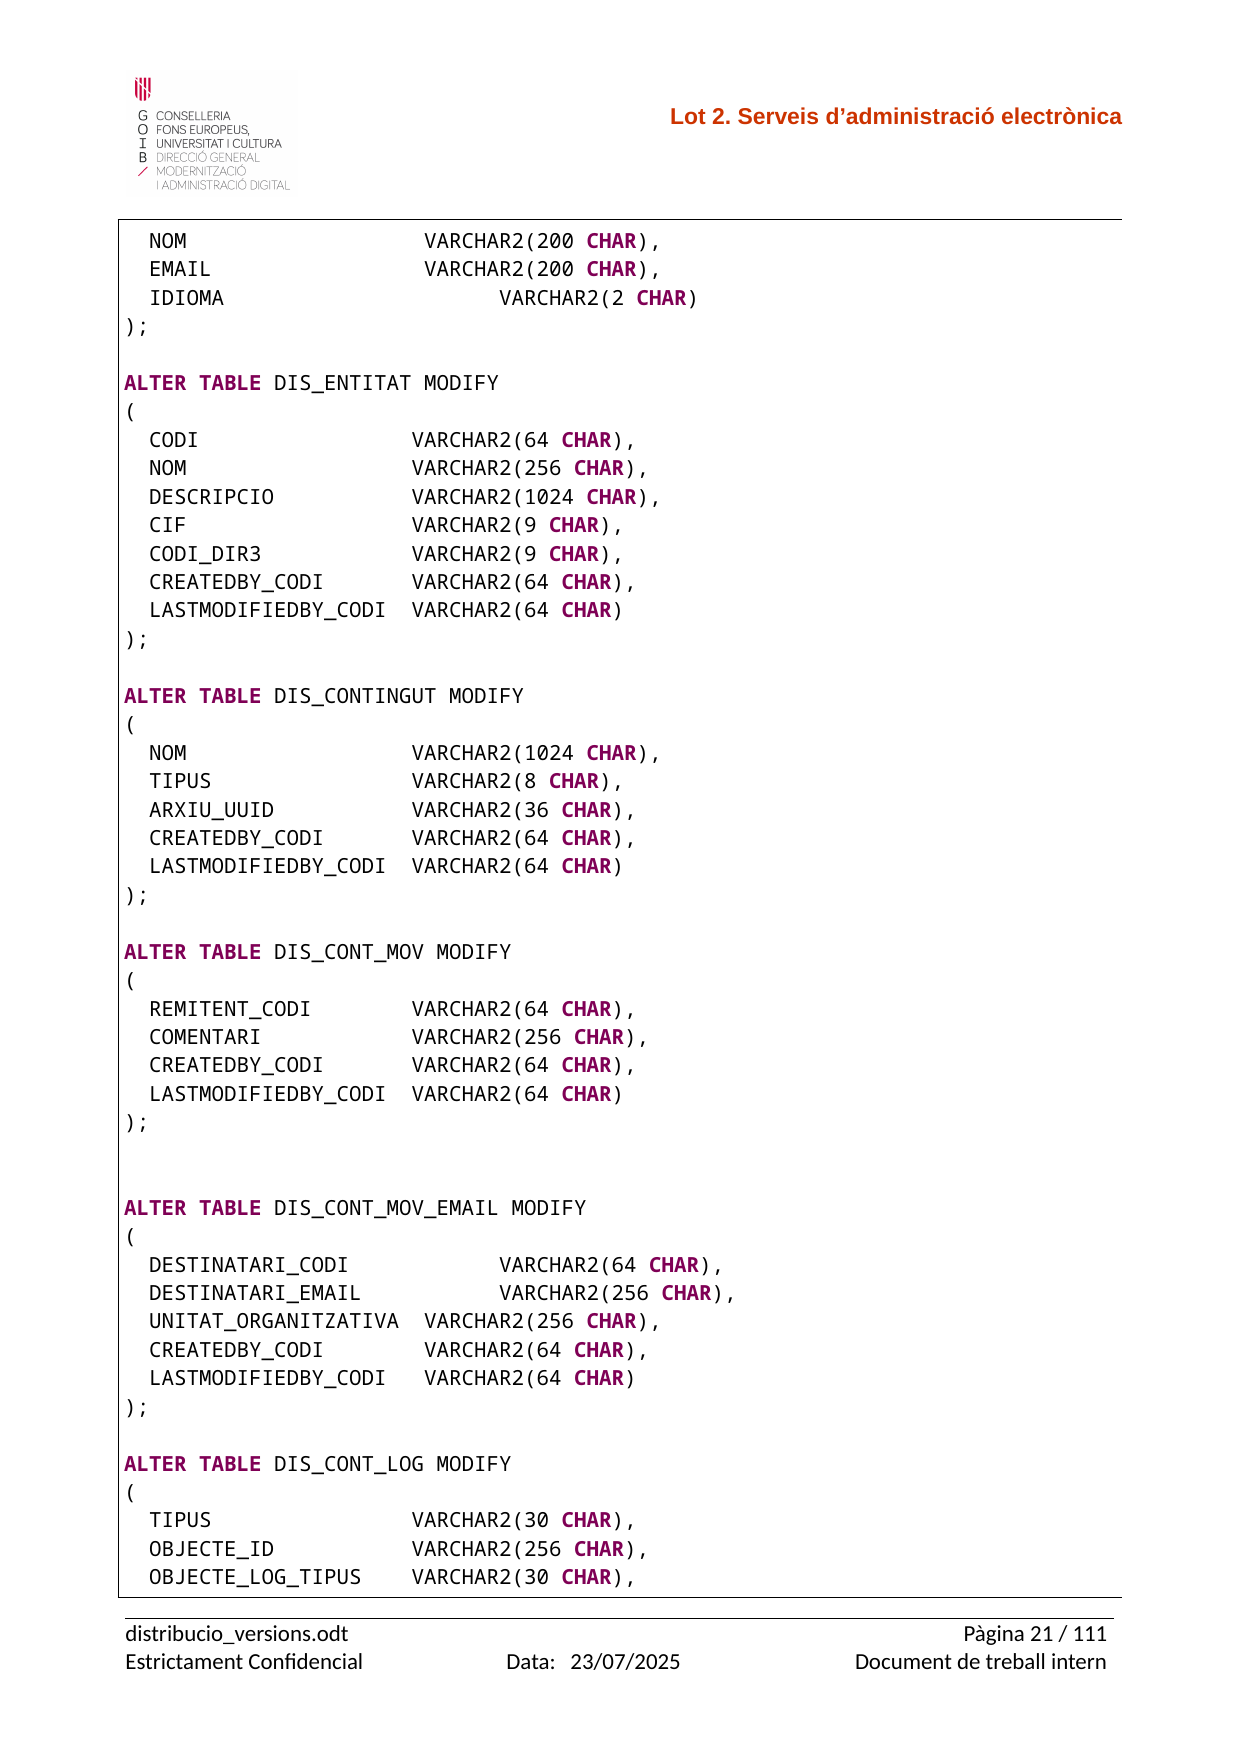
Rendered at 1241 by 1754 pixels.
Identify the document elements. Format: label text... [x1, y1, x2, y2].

picture [126, 70, 299, 197]
table_header NOM VARCHAR2(200 CHAR), EMAIL VARCHAR2(200 CHAR), IDIOMA VARCHAR2(2 CHAR) ); ALTER TABLE DIS_ENTITAT MODIFY ( CODI VARCHAR2(64 CHAR), NOM VARCHAR2(256 CHAR), DESCRIPCIO VARCHAR2(1024 CHAR), CIF VARCHAR2(9 CHAR), CODI_DIR3 VARCHAR2(9 CHAR), CREATEDBY_CODI VARCHAR2(64 CHAR), LASTMODIFIEDBY_CODI VARCHAR2(64 CHAR) ); ALTER TABLE DIS_CONTINGUT MODIFY ( NOM VARCHAR2(1024 CHAR), TIPUS VARCHAR2(8 CHAR), ARXIU_UUID VARCHAR2(36 CHAR), CREATEDBY_CODI VARCHAR2(64 CHAR), LASTMODIFIEDBY_CODI VARCHAR2(64 CHAR) ); ALTER TABLE DIS_CONT_MOV MODIFY ( REMITENT_CODI VARCHAR2(64 CHAR), COMENTARI VARCHAR2(256 CHAR), CREATEDBY_CODI VARCHAR2(64 CHAR), LASTMODIFIEDBY_CODI VARCHAR2(64 CHAR) ); ALTER TABLE DIS_CONT_MOV_EMAIL MODIFY ( DESTINATARI_CODI VARCHAR2(64 CHAR), DESTINATARI_EMAIL VARCHAR2(256 CHAR), UNITAT_ORGANITZATIVA VARCHAR2(256 CHAR), CREATEDBY_CODI VARCHAR2(64 CHAR), LASTMODIFIEDBY_CODI VARCHAR2(64 CHAR) ); ALTER TABLE DIS_CONT_LOG MODIFY ( TIPUS VARCHAR2(30 CHAR), OBJECTE_ID VARCHAR2(256 CHAR), OBJECTE_LOG_TIPUS VARCHAR2(30 CHAR), [119, 220, 1122, 1597]
